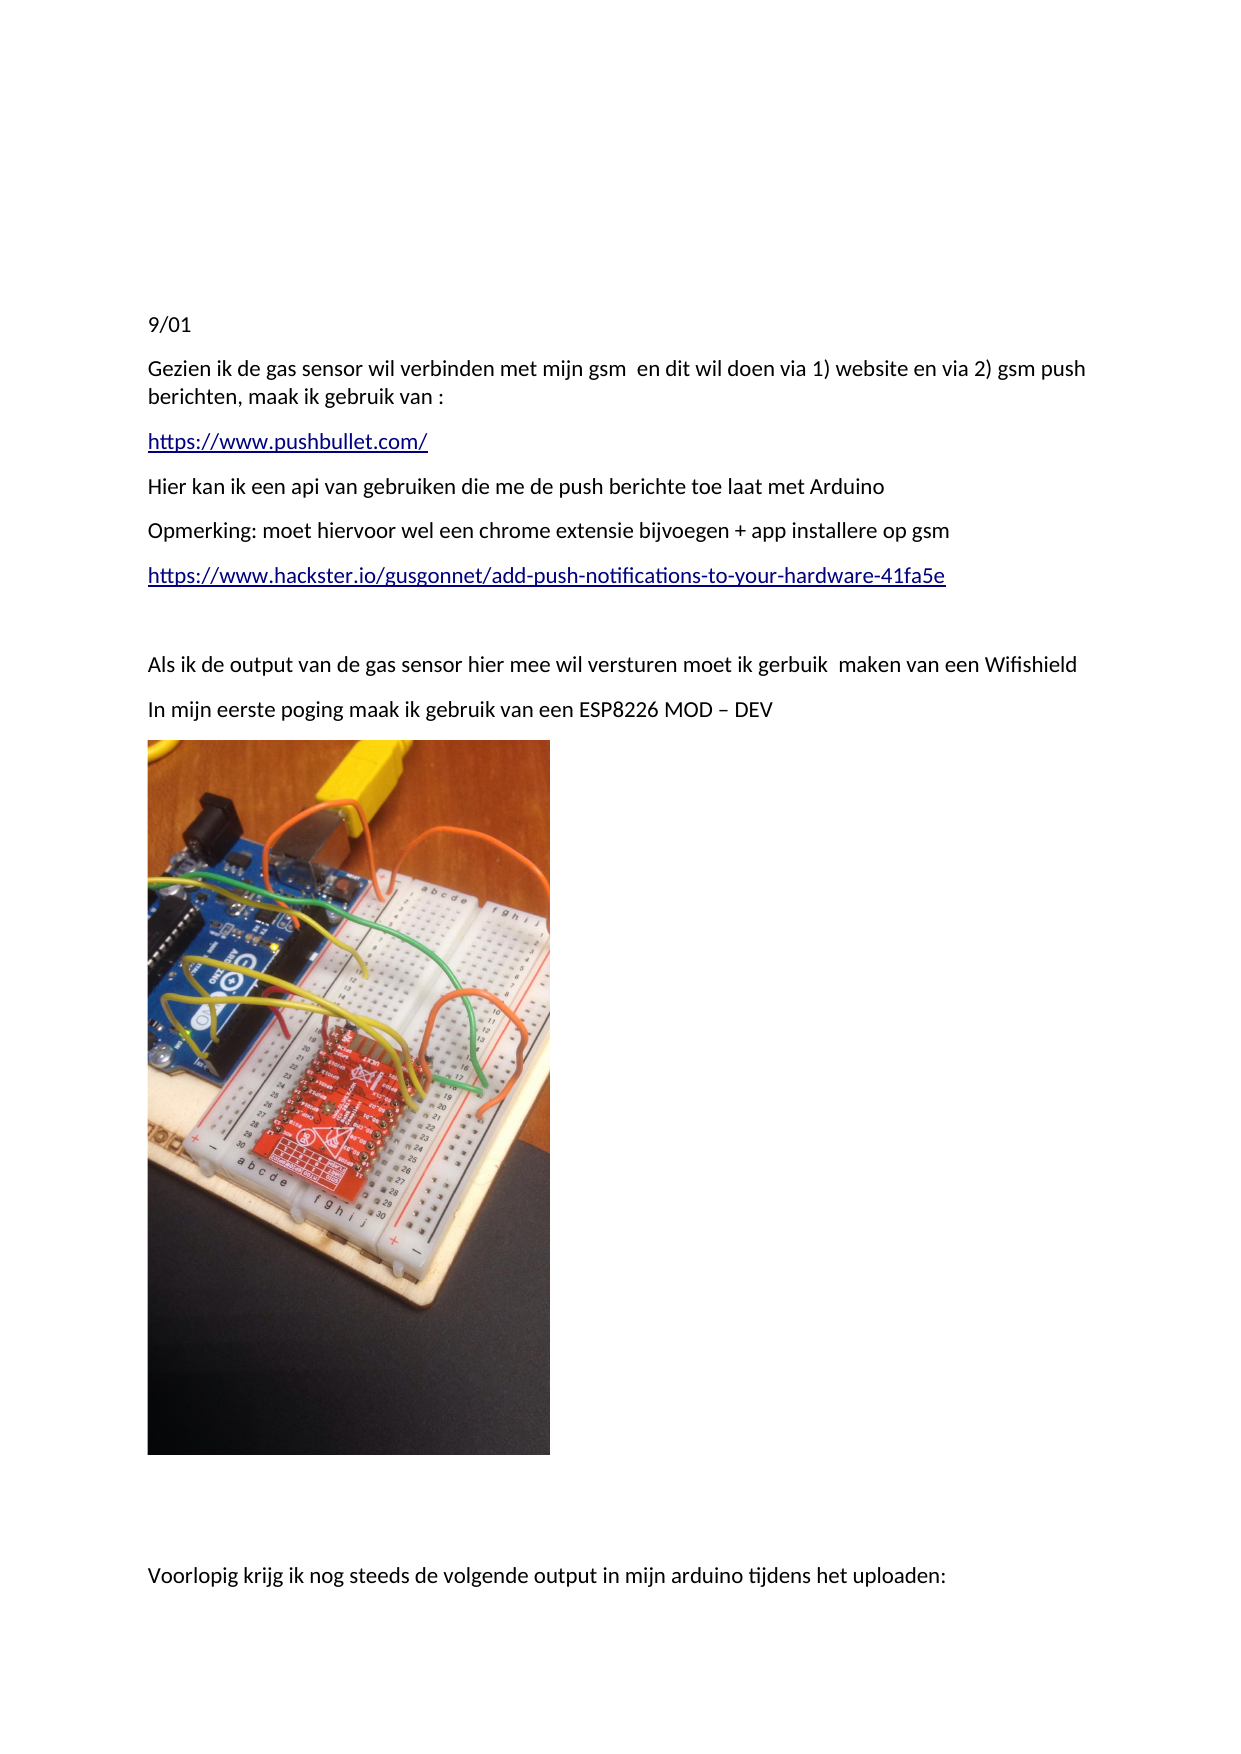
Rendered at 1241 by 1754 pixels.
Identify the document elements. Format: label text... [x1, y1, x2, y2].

text Opmerking: moet hiervoor wel een chrome extensie bijvoegen + app installere op gsm [148, 516, 1093, 544]
text https://www.pushbullet.com/ [148, 427, 1093, 455]
text Gezien ik de gas sensor wil verbinden met mijn gsm en dit wil doen via 1) website en via 2) gsm push berichten, maak ik gebruik van : [148, 354, 1093, 410]
text https://www.hackster.io/gusgonnet/add-push-notifications-to-your-hardware-41fa5e [148, 561, 1093, 589]
text Hier kan ik een api van gebruiken die me de push berichte toe laat met Arduino [148, 472, 1093, 500]
text In mijn eerste poging maak ik gebruik van een ESP8226 MOD – DEV [148, 695, 1093, 723]
text 9/01 [148, 310, 1093, 338]
text Als ik de output van de gas sensor hier mee wil versturen moet ik gerbuik maken van een Wifishield [148, 651, 1093, 678]
text Voorlopig krijg ik nog steeds de volgende output in mijn arduino tijdens het uploaden: [148, 1561, 1093, 1589]
